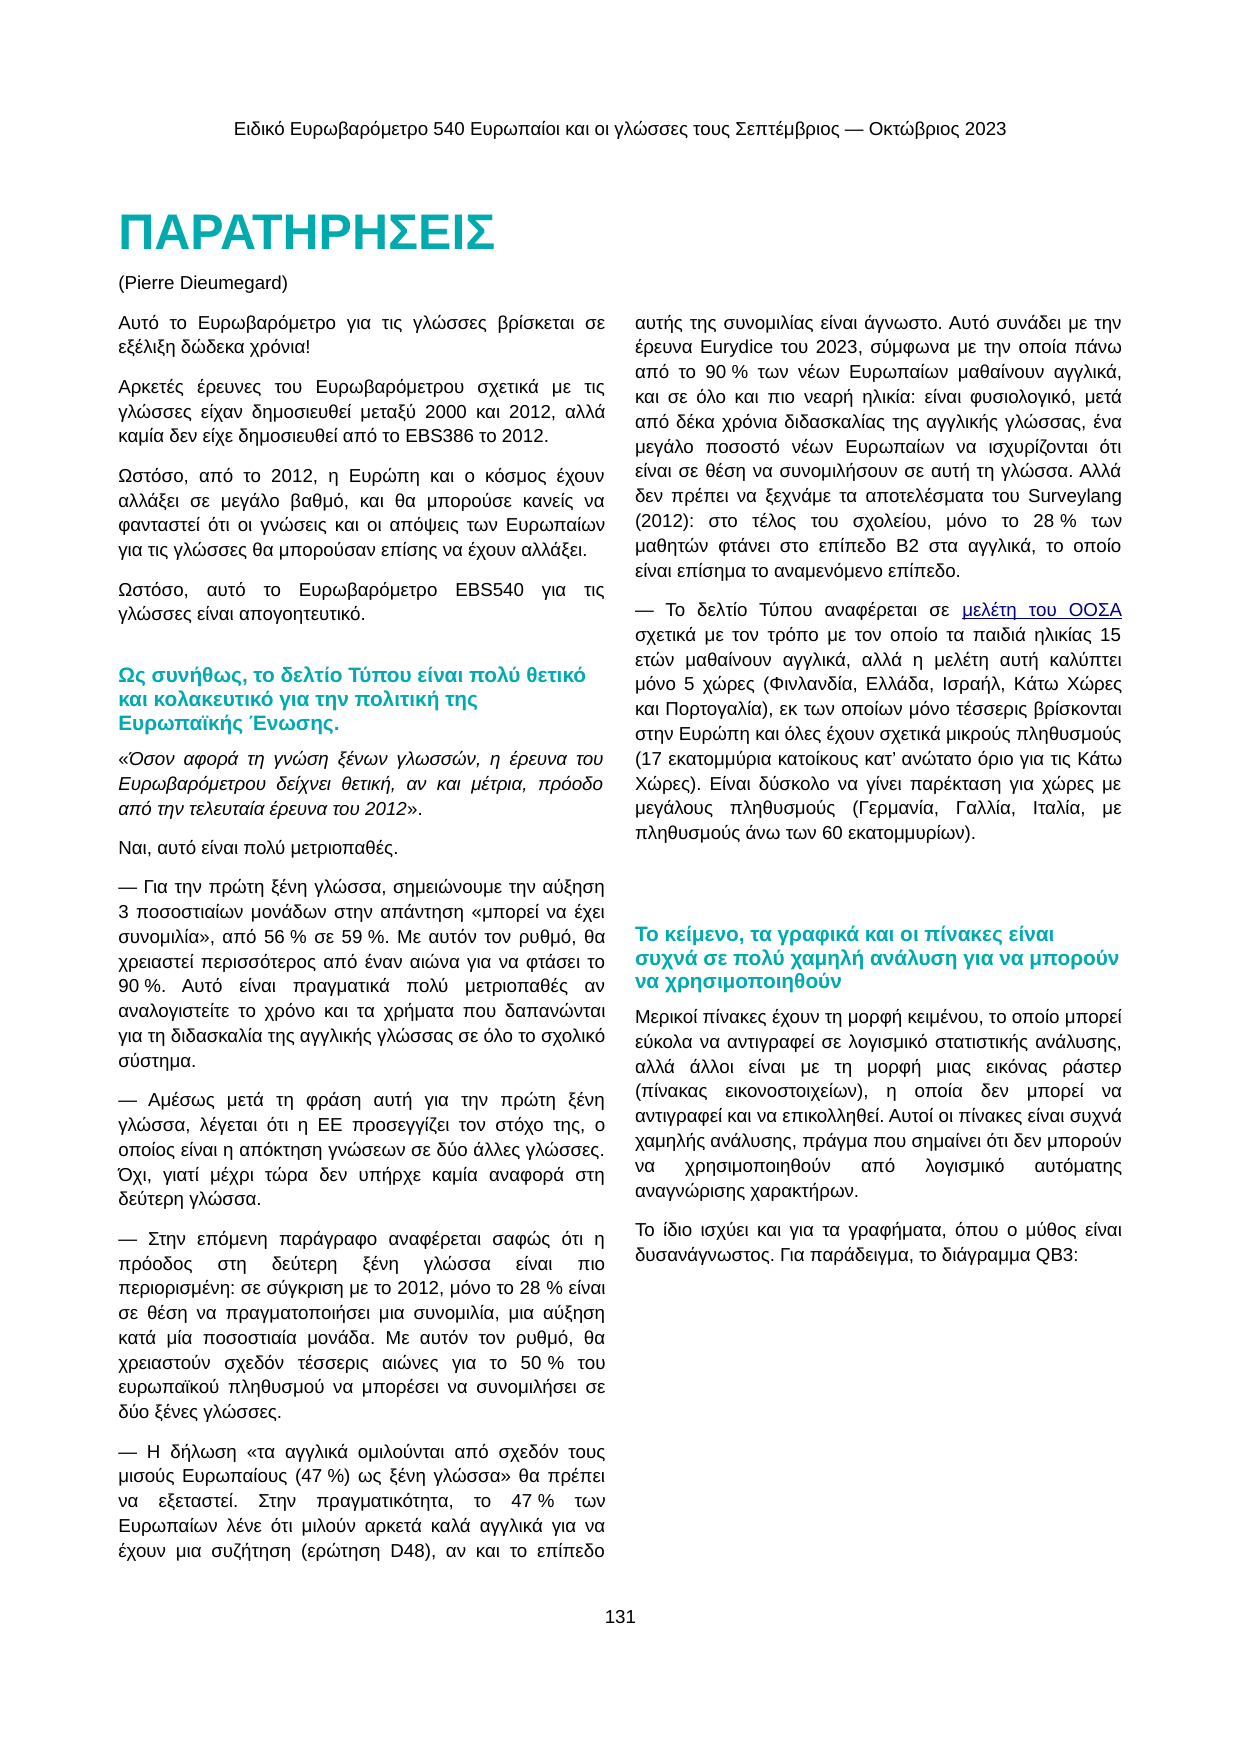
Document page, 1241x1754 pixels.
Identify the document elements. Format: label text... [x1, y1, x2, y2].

text αυτής της συνομιλίας είναι άγνωστο. Αυτό συνάδει με την έρευνα Eurydice του 2023, σύμφωνα με την οποία πάνω από το 90 % των νέων Ευρωπαίων μαθαίνουν αγγλικά, και σε όλο και πιο νεαρή ηλικία: είναι φυσιολογικό, μετά από δέκα χρόνια διδασκαλίας της αγγλικής γλώσσας, ένα μεγάλο ποσοστό νέων Ευρωπαίων να ισχυρίζονται ότι είναι σε θέση να συνομιλήσουν σε αυτή τη γλώσσα. Αλλά δεν πρέπει να ξεχνάμε τα αποτελέσματα του Surveylang (2012): στο τέλος του σχολείου, μόνο το 28 % των μαθητών φτάνει στο επίπεδο Β2 στα αγγλικά, το οποίο είναι επίσημα το αναμενόμενο επίπεδο. [635, 311, 1122, 581]
text Ωστόσο, αυτό το Ευρωβαρόμετρο EBS540 για τις γλώσσες είναι απογοητευτικό. [118, 578, 605, 625]
text Μερικοί πίνακες έχουν τη μορφή κειμένου, το οποίο μπορεί εύκολα να αντιγραφεί σε λογισμικό στατιστικής ανάλυσης, αλλά άλλοι είναι με τη μορφή μιας εικόνας ράστερ (πίνακας εικονοστοιχείων), η οποία δεν μπορεί να αντιγραφεί και να επικολληθεί. Αυτοί οι πίνακες είναι συχνά χαμηλής ανάλυσης, πράγμα που σημαίνει ότι δεν μπορούν να χρησιμοποιηθούν από λογισμικό αυτόματης αναγνώρισης χαρακτήρων. [635, 1006, 1122, 1201]
text — Το δελτίο Τύπου αναφέρεται σε μελέτη του ΟΟΣΑ σχετικά με τον τρόπο με τον οποίο τα παιδιά ηλικίας 15 ετών μαθαίνουν αγγλικά, αλλά η μελέτη αυτή καλύπτει μόνο 5 χώρες (Φινλανδία, Ελλάδα, Ισραήλ, Κάτω Χώρες και Πορτογαλία), εκ των οποίων μόνο τέσσερις βρίσκονται στην Ευρώπη και όλες έχουν σχετικά μικρούς πληθυσμούς (17 εκατομμύρια κατοίκους κατ’ ανώτατο όριο για τις Κάτω Χώρες). Είναι δύσκολο να γίνει παρέκταση για χώρες με μεγάλους πληθυσμούς (Γερμανία, Γαλλία, Ιταλία, με πληθυσμούς άνω των 60 εκατομμυρίων). [635, 599, 1122, 843]
text (Pierre Dieumegard) [118, 272, 1122, 294]
text Το ίδιο ισχύει και για τα γραφήματα, όπου ο μύθος είναι δυσανάγνωστος. Για παράδειγμα, το διάγραμμα QB3: [635, 1219, 1122, 1265]
text Αρκετές έρευνες του Ευρωβαρόμετρου σχετικά με τις γλώσσες είχαν δημοσιευθεί μεταξύ 2000 και 2012, αλλά καμία δεν είχε δημοσιευθεί από το EBS386 το 2012. [118, 376, 605, 447]
text Ναι, αυτό είναι πολύ μετριοπαθές. [118, 837, 605, 858]
text — Στην επόμενη παράγραφο αναφέρεται σαφώς ότι η πρόοδος στη δεύτερη ξένη γλώσσα είναι πιο περιορισμένη: σε σύγκριση με το 2012, μόνο το 28 % είναι σε θέση να πραγματοποιήσει μια συνομιλία, μια αύξηση κατά μία ποσοστιαία μονάδα. Με αυτόν τον ρυθμό, θα χρειαστούν σχεδόν τέσσερις αιώνες για το 50 % του ευρωπαϊκού πληθυσμού να μπορέσει να συνομιλήσει σε δύο ξένες γλώσσες. [118, 1227, 605, 1423]
text «Όσον αφορά τη γνώση ξένων γλωσσών, η έρευνα του Ευρωβαρόμετρου δείχνει θετική, αν και μέτρια, πρόοδο από την τελευταία έρευνα του 2012». [118, 748, 605, 819]
subtitle Ως συνήθως, το δελτίο Τύπου είναι πολύ θετικό και κολακευτικό για την πολιτική της Ευρωπαϊκής Ένωσης. [118, 663, 605, 735]
text — Η δήλωση «τα αγγλικά ομιλούνται από σχεδόν τους μισούς Ευρωπαίους (47 %) ως ξένη γλώσσα» θα πρέπει να εξεταστεί. Στην πραγματικότητα, το 47 % των Ευρωπαίων λένε ότι μιλούν αρκετά καλά αγγλικά για να έχουν μια συζήτηση (ερώτηση D48), αν και το επίπεδο [118, 1440, 605, 1561]
text — Αμέσως μετά τη φράση αυτή για την πρώτη ξένη γλώσσα, λέγεται ότι η ΕΕ προσεγγίζει τον στόχο της, ο οποίος είναι η απόκτηση γνώσεων σε δύο άλλες γλώσσες. Όχι, γιατί μέχρι τώρα δεν υπήρχε καμία αναφορά στη δεύτερη γλώσσα. [118, 1089, 605, 1210]
text — Για την πρώτη ξένη γλώσσα, σημειώνουμε την αύξηση 3 ποσοστιαίων μονάδων στην απάντηση «μπορεί να έχει συνομιλία», από 56 % σε 59 %. Με αυτόν τον ρυθμό, θα χρειαστεί περισσότερος από έναν αιώνα για να φτάσει το 90 %. Αυτό είναι πραγματικά πολύ μετριοπαθές αν αναλογιστείτε το χρόνο και τα χρήματα που δαπανώνται για τη διδασκαλία της αγγλικής γλώσσας σε όλο το σχολικό σύστημα. [118, 876, 605, 1071]
subtitle ΠΑΡΑΤΗΡΗΣΕΙΣ [118, 202, 1122, 259]
subtitle Το κείμενο, τα γραφικά και οι πίνακες είναι συχνά σε πολύ χαμηλή ανάλυση για να μπορούν να χρησιμοποιηθούν [635, 921, 1122, 993]
text Ωστόσο, από το 2012, η Ευρώπη και ο κόσμος έχουν αλλάξει σε μεγάλο βαθμό, και θα μπορούσε κανείς να φανταστεί ότι οι γνώσεις και οι απόψεις των Ευρωπαίων για τις γλώσσες θα μπορούσαν επίσης να έχουν αλλάξει. [118, 464, 605, 561]
text Αυτό το Ευρωβαρόμετρο για τις γλώσσες βρίσκεται σε εξέλιξη δώδεκα χρόνια! [118, 311, 605, 358]
